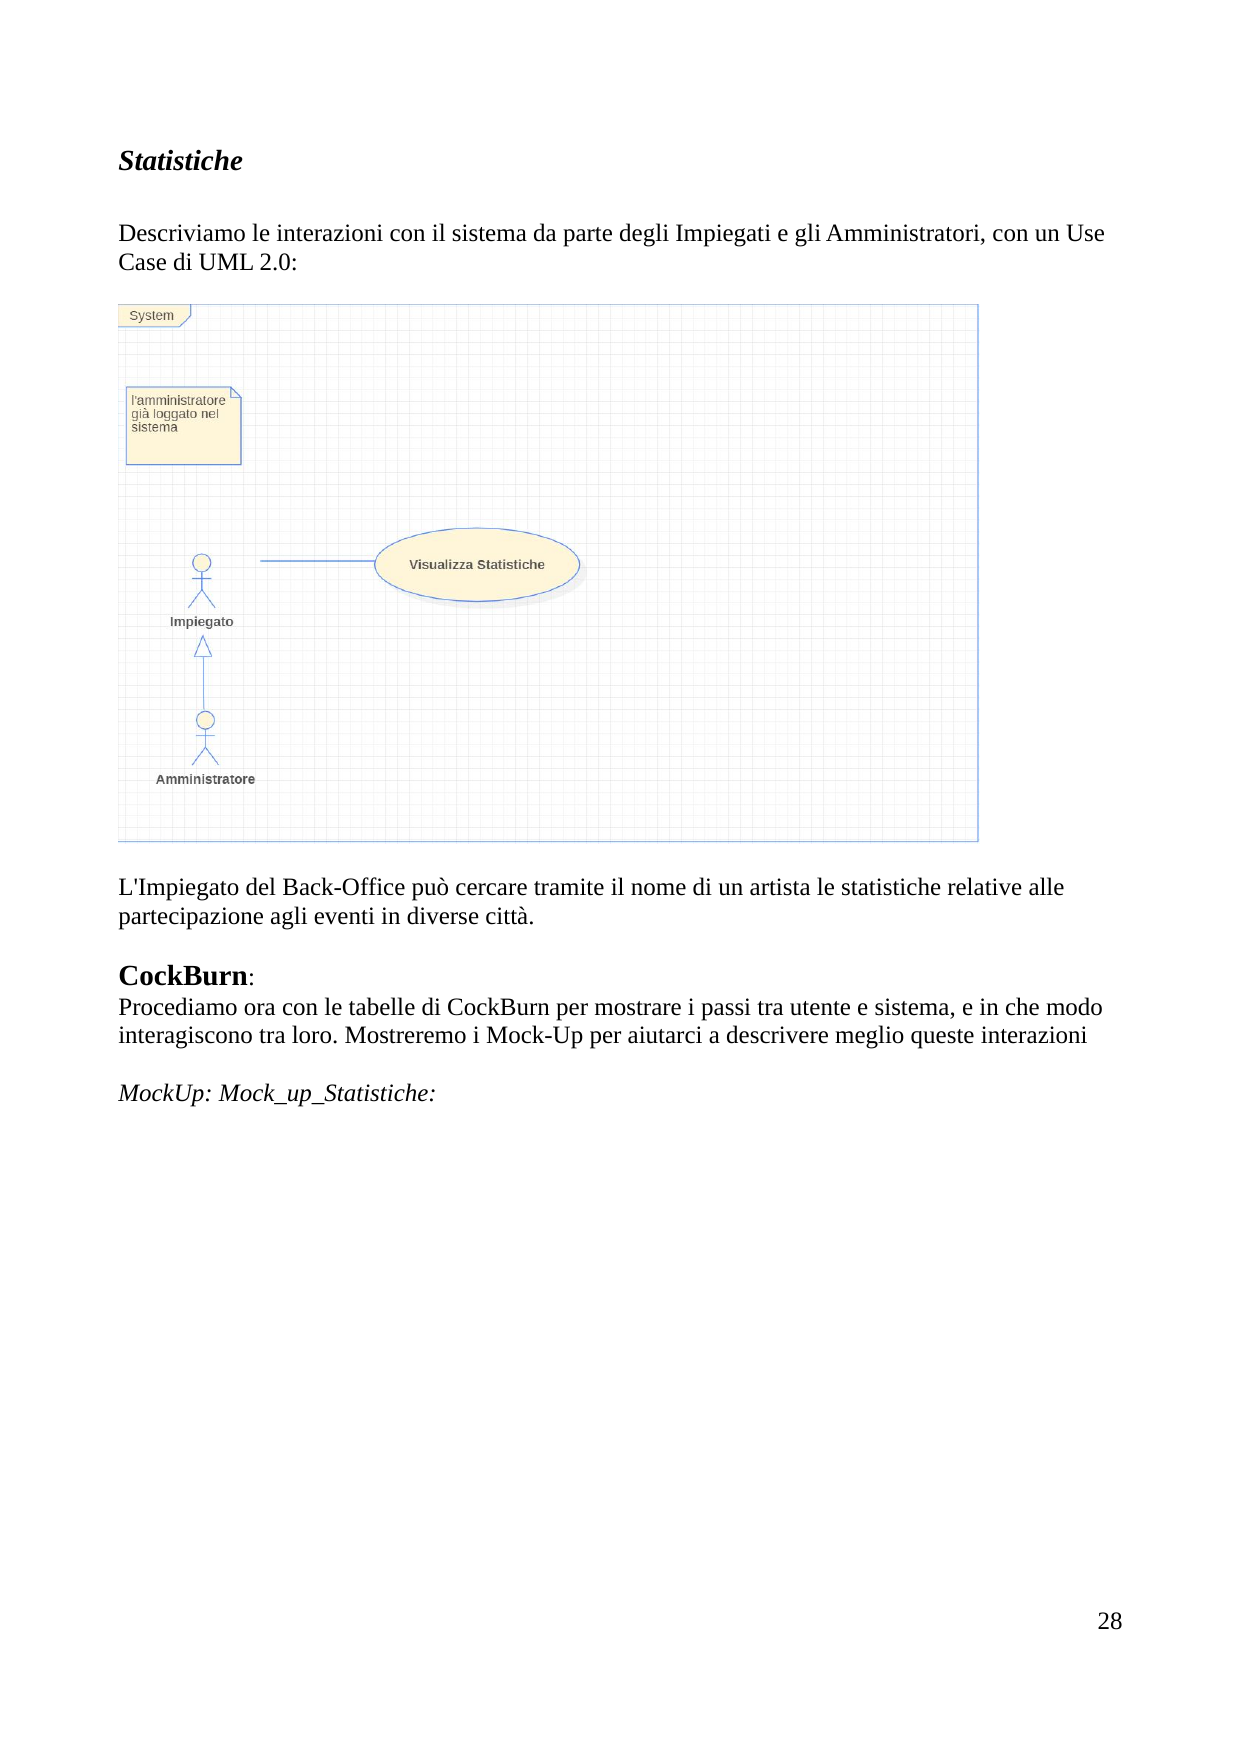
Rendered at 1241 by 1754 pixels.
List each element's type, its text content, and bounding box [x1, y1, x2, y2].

text Descriviamo le interazioni con il sistema da parte degli Impiegati e gli Amministratori, con un Use Case di UML 2.0: [118, 218, 1122, 275]
subtitle Statistiche [118, 143, 1122, 177]
text CockBurn: [118, 958, 1122, 992]
text L'Impiegato del Back-Office può cercare tramite il nome di un artista le statistiche relative alle partecipazione agli eventi in diverse città. [118, 872, 1122, 929]
text MockUp: Mock_up_Statistiche: [118, 1078, 1122, 1107]
picture [118, 304, 980, 844]
text Procediamo ora con le tabelle di CockBurn per mostrare i passi tra utente e sistema, e in che modo interagiscono tra loro. Mostreremo i Mock-Up per aiutarci a descrivere meglio queste interazioni [118, 992, 1122, 1049]
